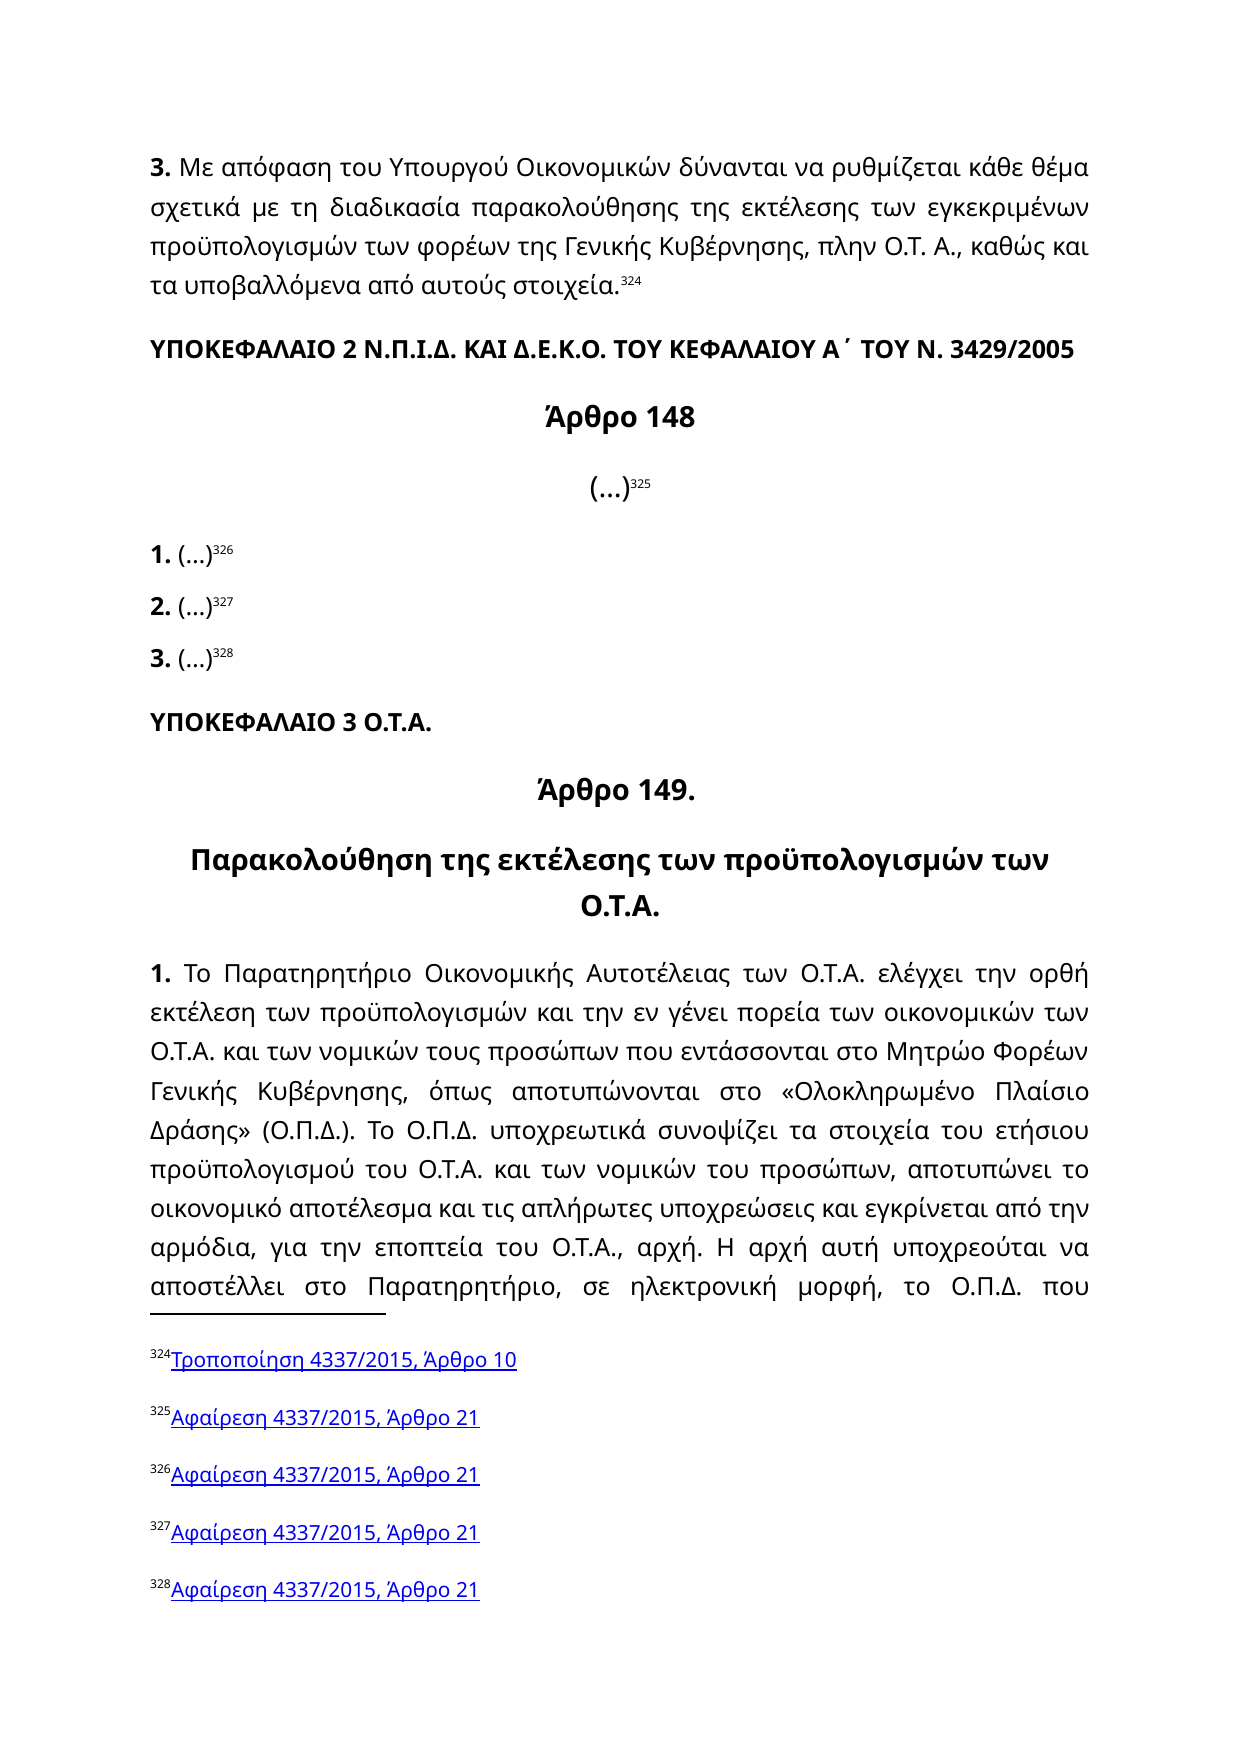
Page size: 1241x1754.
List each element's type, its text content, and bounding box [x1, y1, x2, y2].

subtitle Παρακολούθηση της εκτέλεσης των προϋπολογισμών των Ο.Τ.Α. [150, 839, 1090, 925]
subtitle (…) [150, 466, 1090, 506]
text Αφαίρεση 4337/2015, Άρθρο 21 [150, 1576, 1090, 1604]
text Τροποποίηση 4337/2015, Άρθρο 10 [150, 1345, 1090, 1373]
text Αφαίρεση 4337/2015, Άρθρο 21 [150, 1460, 1090, 1489]
text 1. Το Παρατηρητήριο Οικονομικής Αυτοτέλειας των Ο.Τ.Α. ελέγχει την ορθή εκτέλεση των προϋπολογισμών και την εν γένει πορεία των οικονομικών των Ο.Τ.Α. και των νομικών τους προσώπων που εντάσσονται στο Μητρώο Φορέων Γενικής Κυβέρνησης, όπως αποτυπώνονται στο «Ολοκληρωμένο Πλαίσιο Δράσης» (Ο.Π.Δ.). Το Ο.Π.Δ. υποχρεωτικά συνοψίζει τα στοιχεία του ετήσιου προϋπολογισμού του Ο.Τ.Α. και των νομικών του προσώπων, αποτυπώνει το οικονομικό αποτέλεσμα και τις απλήρωτες υποχρεώσεις και εγκρίνεται από την αρμόδια, για την εποπτεία του Ο.Τ.Α., αρχή. Η αρχή αυτή υποχρεούται να αποστέλλει στο Παρατηρητήριο, σε ηλεκτρονική μορφή, το Ο.Π.Δ. που [150, 956, 1090, 1303]
text Αφαίρεση 4337/2015, Άρθρο 21 [150, 1403, 1090, 1431]
subtitle Άρθρο 148 [150, 396, 1090, 436]
text Αφαίρεση 4337/2015, Άρθρο 21 [150, 1518, 1090, 1546]
text 3. (…) [150, 640, 1090, 674]
text 2. (…) [150, 589, 1090, 623]
text ΥΠΟΚΕΦΑΛΑΙΟ 2 Ν.Π.Ι.Δ. ΚΑΙ Δ.Ε.Κ.Ο. ΤΟΥ ΚΕΦΑΛΑΙΟΥ Α΄ ΤΟΥ Ν. 3429/2005 [150, 332, 1090, 366]
text 3. Με απόφαση του Υπουργού Οικονομικών δύνανται να ρυθμίζεται κάθε θέμα σχετικά με τη διαδικασία παρακολούθησης της εκτέλεσης των εγκεκριμένων προϋπολογισμών των φορέων της Γενικής Κυβέρνησης, πλην Ο.Τ. Α., καθώς και τα υποβαλλόμενα από αυτούς στοιχεία. [150, 150, 1090, 302]
text ΥΠΟΚΕΦΑΛΑΙΟ 3 Ο.Τ.Α. [150, 704, 1090, 739]
subtitle Άρθρο 149. [150, 769, 1090, 808]
text 1. (…) [150, 537, 1090, 571]
